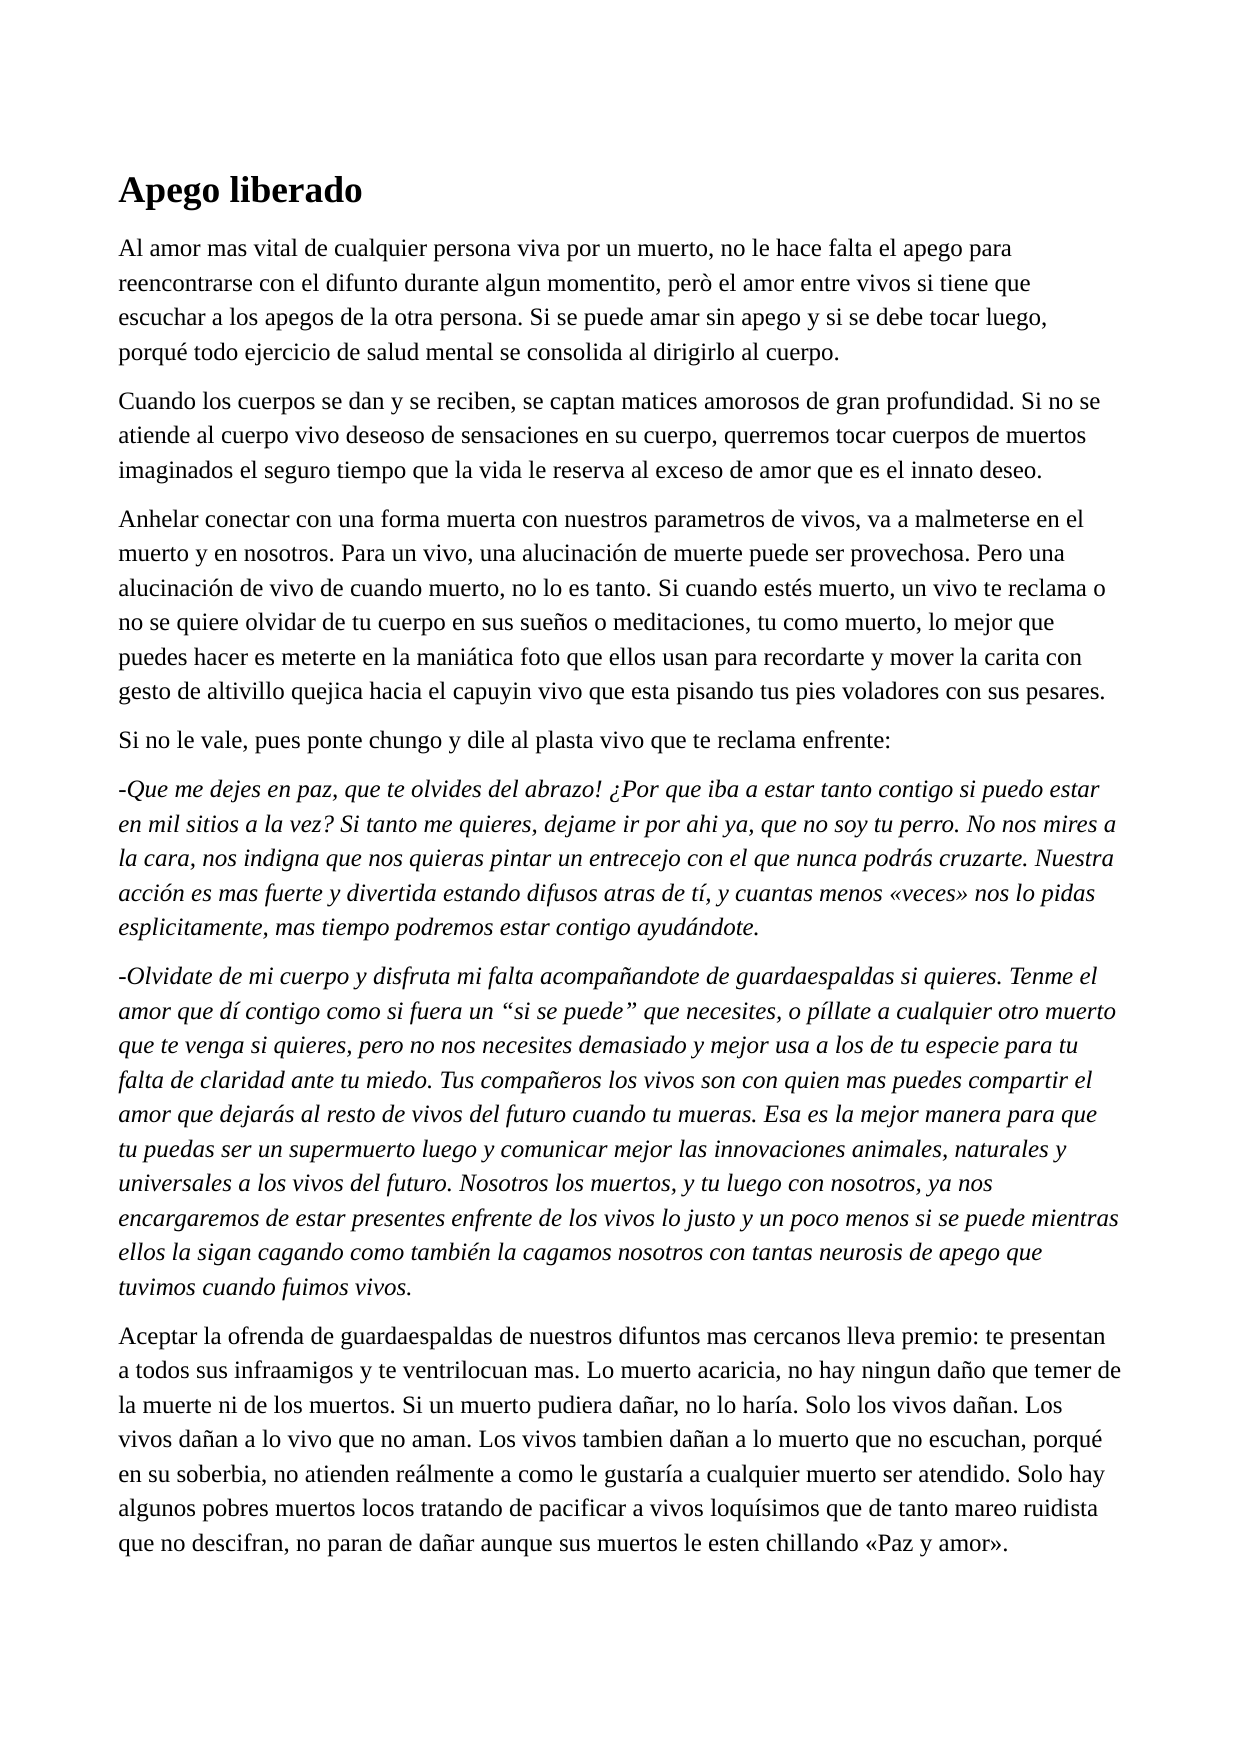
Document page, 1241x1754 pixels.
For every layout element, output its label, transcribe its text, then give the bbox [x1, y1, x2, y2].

text -Que me dejes en paz, que te olvides del abrazo! ¿Por que iba a estar tanto contigo si puedo estar en mil sitios a la vez? Si tanto me quieres, dejame ir por ahi ya, que no soy tu perro. No nos mires a la cara, nos indigna que nos quieras pintar un entrecejo con el que nunca podrás cruzarte. Nuestra acción es mas fuerte y divertida estando difusos atras de tí, y cuantas menos «veces» nos lo pidas esplicitamente, mas tiempo podremos estar contigo ayudándote. [118, 774, 1122, 941]
text Cuando los cuerpos se dan y se reciben, se captan matices amorosos de gran profundidad. Si no se atiende al cuerpo vivo deseoso de sensaciones en su cuerpo, querremos tocar cuerpos de muertos imaginados el seguro tiempo que la vida le reserva al exceso de amor que es el innato deseo. [118, 386, 1122, 484]
text Anhelar conectar con una forma muerta con nuestros parametros de vivos, va a malmeterse en el muerto y en nosotros. Para un vivo, una alucinación de muerte puede ser provechosa. Pero una alucinación de vivo de cuando muerto, no lo es tanto. Si cuando estés muerto, un vivo te reclama o no se quiere olvidar de tu cuerpo en sus sueños o meditaciones, tu como muerto, lo mejor que puedes hacer es meterte en la maniática foto que ellos usan para recordarte y mover la carita con gesto de altivillo quejica hacia el capuyin vivo que esta pisando tus pies voladores con sus pesares. [118, 504, 1122, 705]
text Aceptar la ofrenda de guardaespaldas de nuestros difuntos mas cercanos lleva premio: te presentan a todos sus infraamigos y te ventrilocuan mas. Lo muerto acaricia, no hay ningun daño que temer de la muerte ni de los muertos. Si un muerto pudiera dañar, no lo haría. Solo los vivos dañan. Los vivos dañan a lo vivo que no aman. Los vivos tambien dañan a lo muerto que no escuchan, porqué en su soberbia, no atienden reálmente a como le gustaría a cualquier muerto ser atendido. Solo hay algunos pobres muertos locos tratando de pacificar a vivos loquísimos que de tanto mareo ruidista que no descifran, no paran de dañar aunque sus muertos le esten chillando «Paz y amor». [118, 1321, 1122, 1556]
text -Olvidate de mi cuerpo y disfruta mi falta acompañandote de guardaespaldas si quieres. Tenme el amor que dí contigo como si fuera un “si se puede” que necesites, o píllate a cualquier otro muerto que te venga si quieres, pero no nos necesites demasiado y mejor usa a los de tu especie para tu falta de claridad ante tu miedo. Tus compañeros los vivos son con quien mas puedes compartir el amor que dejarás al resto de vivos del futuro cuando tu mueras. Esa es la mejor manera para que tu puedas ser un supermuerto luego y comunicar mejor las innovaciones animales, naturales y universales a los vivos del futuro. Nosotros los muertos, y tu luego con nosotros, ya nos encargaremos de estar presentes enfrente de los vivos lo justo y un poco menos si se puede mientras ellos la sigan cagando como también la cagamos nosotros con tantas neurosis de apego que tuvimos cuando fuimos vivos. [118, 961, 1122, 1301]
text Si no le vale, pues ponte chungo y dile al plasta vivo que te reclama enfrente: [118, 725, 1122, 754]
text Al amor mas vital de cualquier persona viva por un muerto, no le hace falta el apego para reencontrarse con el difunto durante algun momentito, però el amor entre vivos si tiene que escuchar a los apegos de la otra persona. Si se puede amar sin apego y si se debe tocar luego, porqué todo ejercicio de salud mental se consolida al dirigirlo al cuerpo. [118, 233, 1122, 366]
text Apego liberado [118, 167, 1122, 210]
